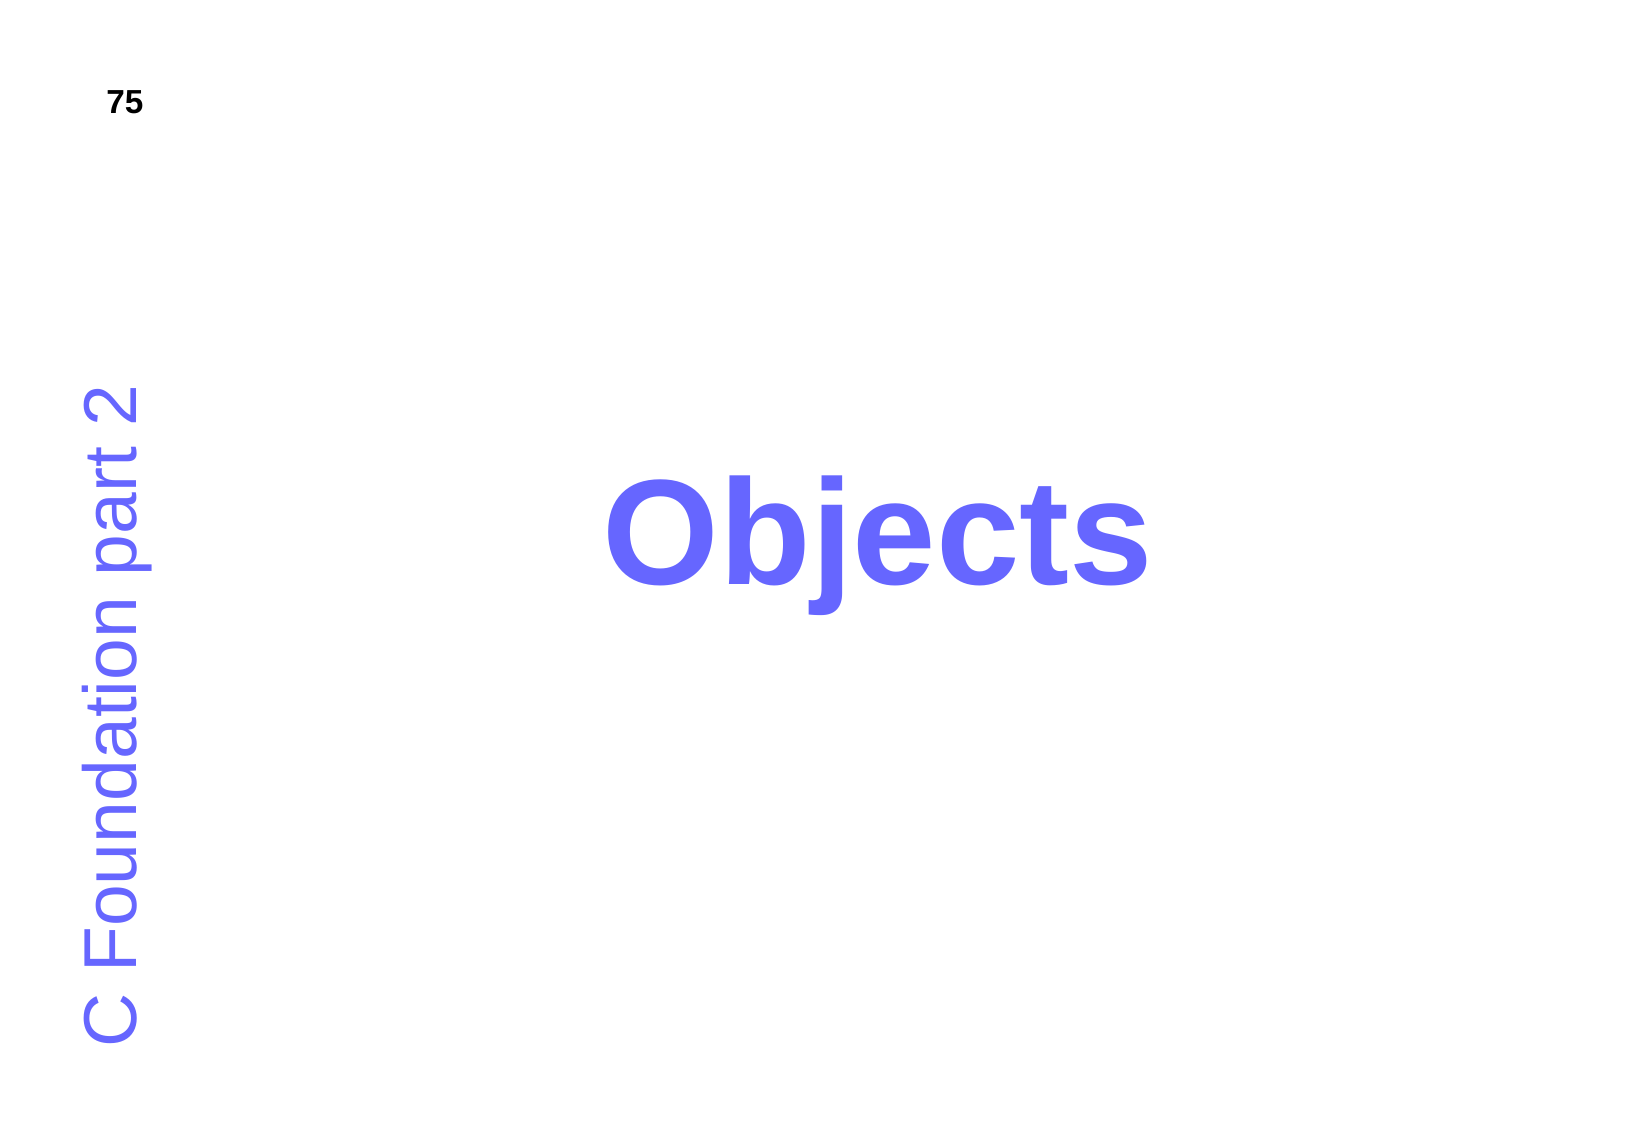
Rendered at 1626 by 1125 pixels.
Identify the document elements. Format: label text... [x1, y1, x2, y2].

title C Foundation part 2 [37, 162, 176, 1063]
text_box Objects [587, 426, 1169, 622]
